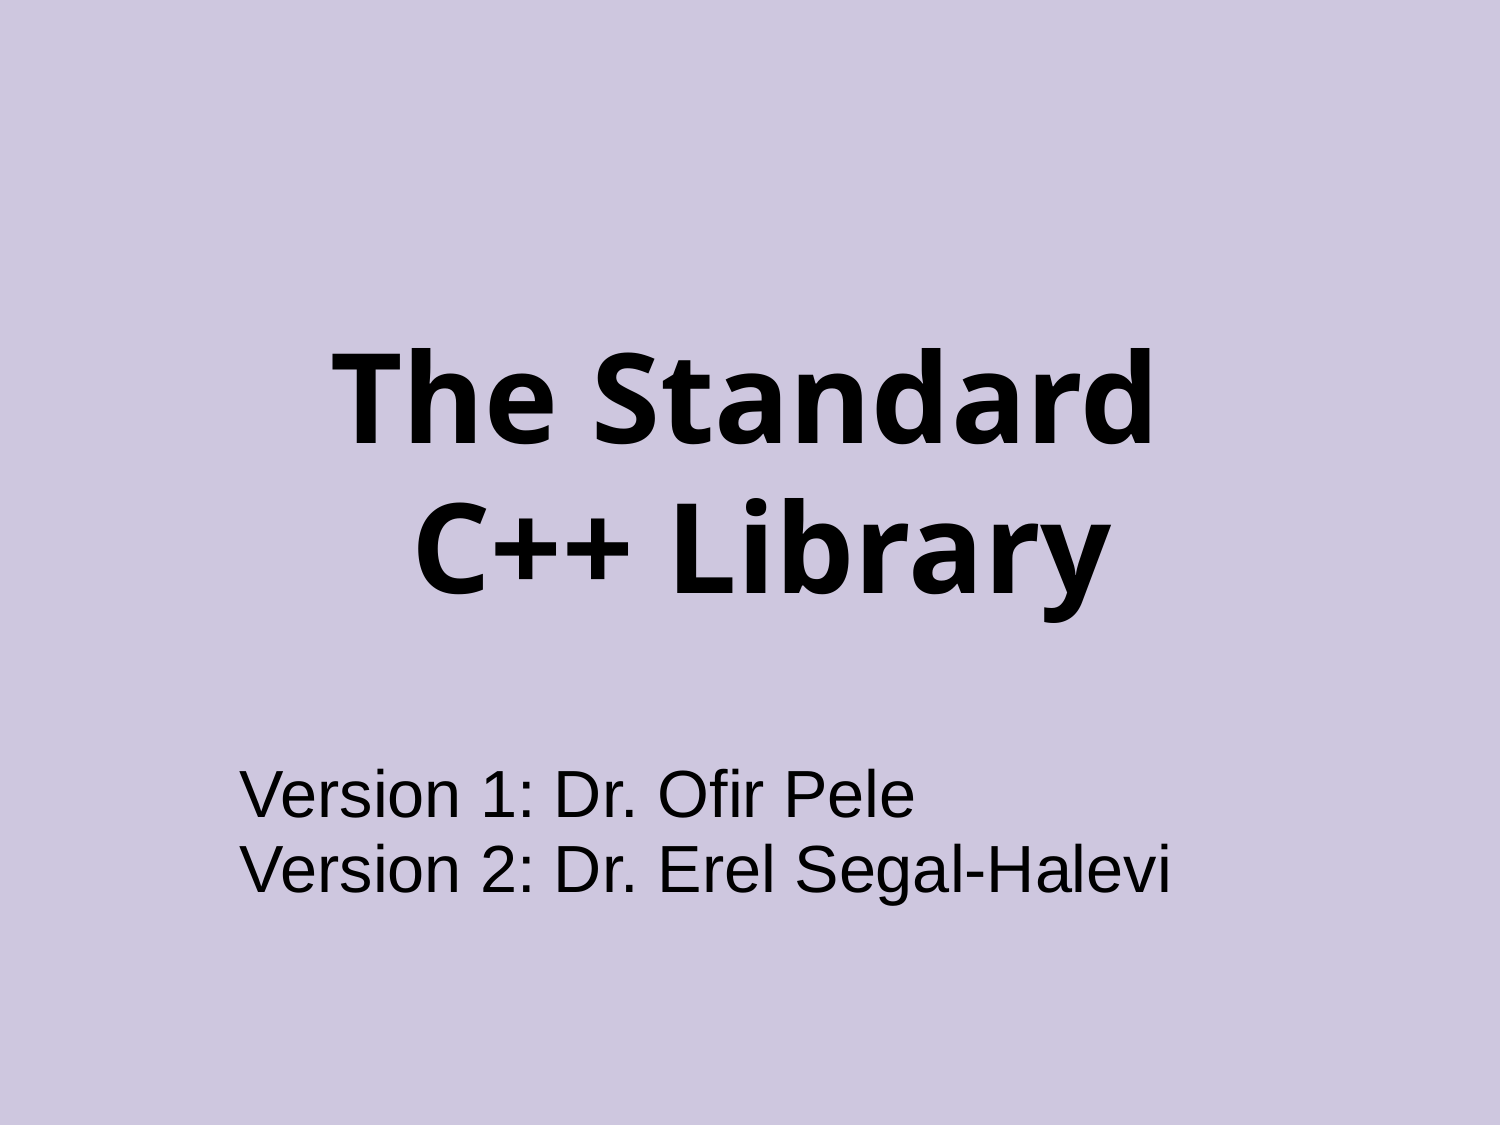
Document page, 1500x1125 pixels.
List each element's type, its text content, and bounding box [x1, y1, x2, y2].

text_box Version 1: Dr. Ofir Pele Version 2: Dr. Erel Segal-Halevi [225, 750, 1246, 915]
text_box The Standard C++ Library [315, 310, 1209, 627]
